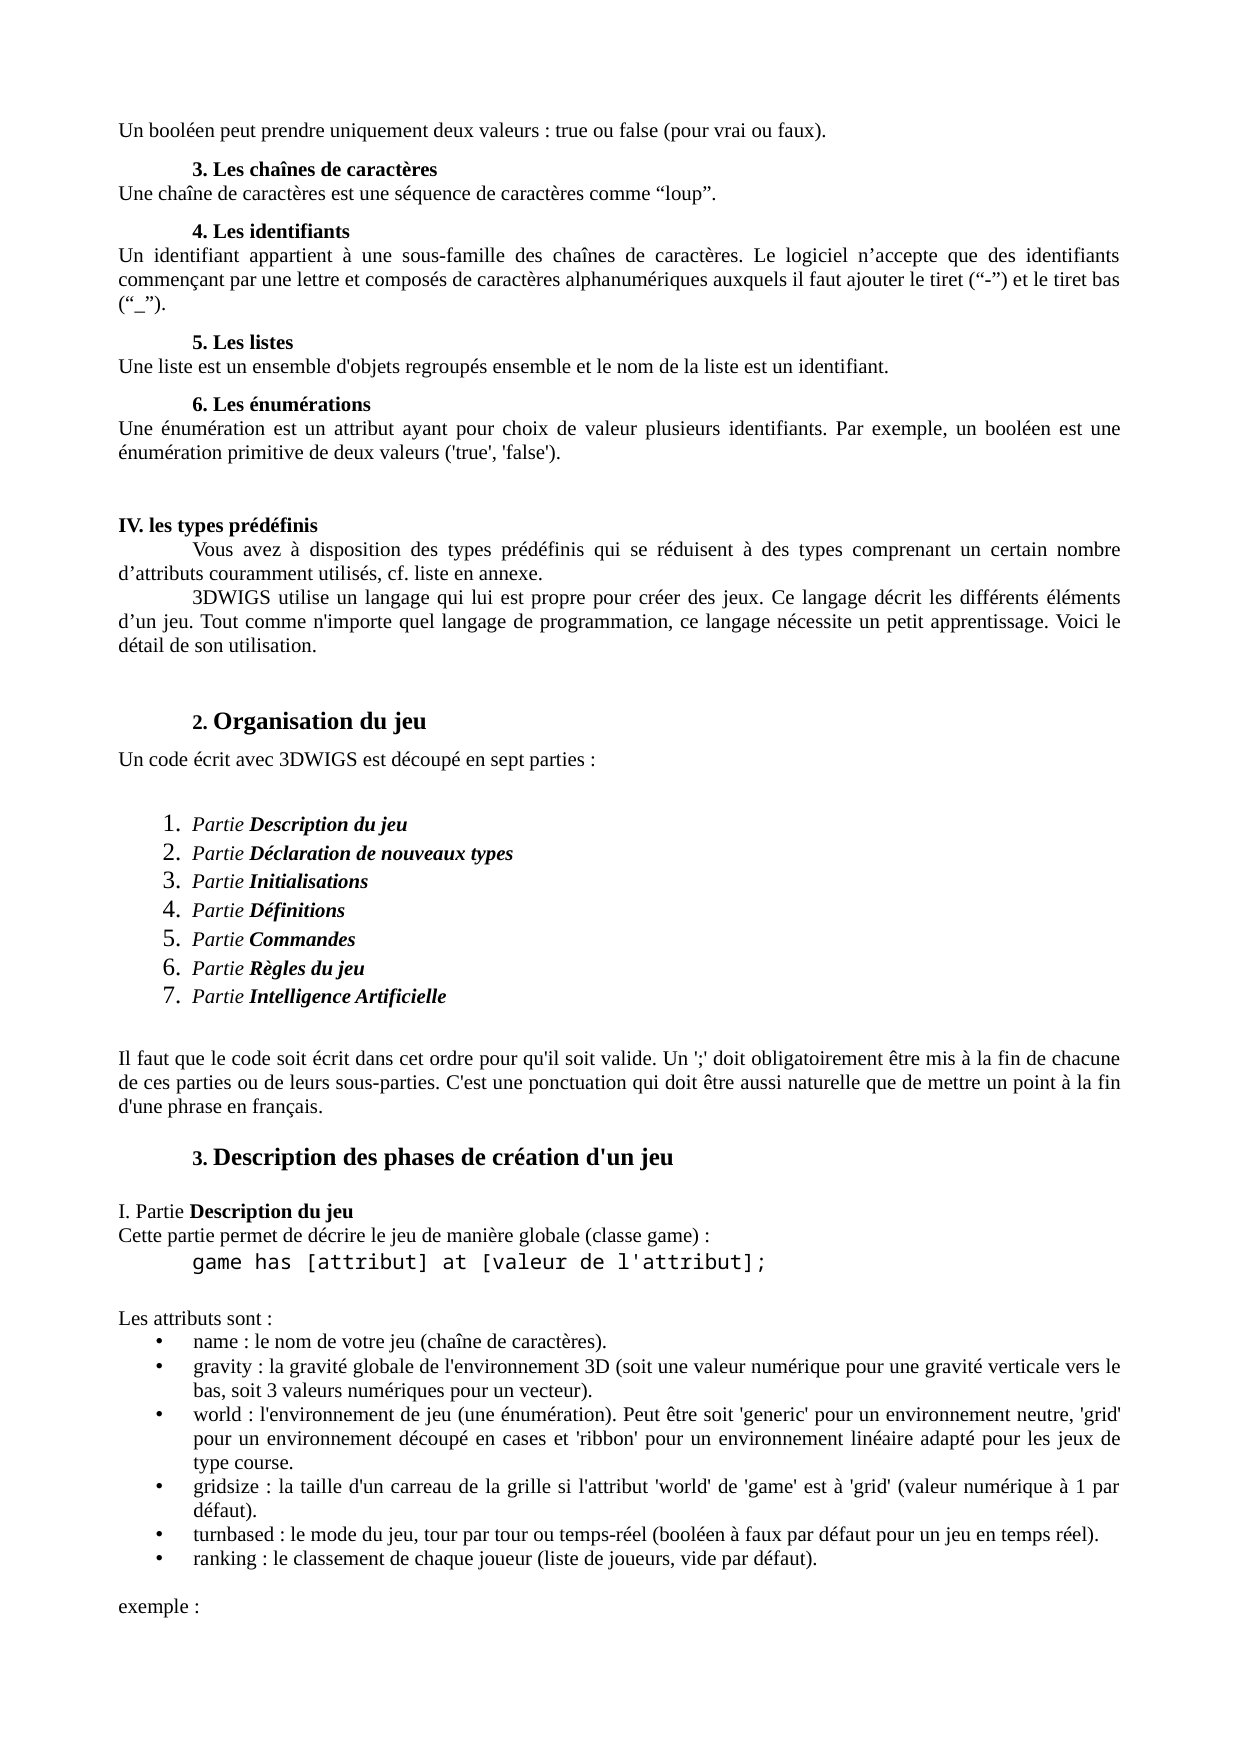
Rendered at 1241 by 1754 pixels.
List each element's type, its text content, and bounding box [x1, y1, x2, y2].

text Cette partie permet de décrire le jeu de manière globale (classe game) : [118, 1223, 1122, 1247]
text Un code écrit avec 3DWIGS est découpé en sept parties : [118, 747, 1122, 771]
list world : l'environnement de jeu (une énumération). Peut être soit 'generic' pour un environnement neutre, 'grid' pour un environnement découpé en cases et 'ribbon' pour un environnement linéaire adapté pour les jeux de type course. [156, 1402, 1122, 1474]
list Partie Commandes [162, 923, 1122, 952]
text 6. Les énumérations [118, 392, 1122, 416]
list Partie Description du jeu [162, 808, 1122, 837]
text Les attributs sont : [118, 1305, 1122, 1329]
list ranking : le classement de chaque joueur (liste de joueurs, vide par défaut). [156, 1546, 1122, 1570]
list gridsize : la taille d'un carreau de la grille si l'attribut 'world' de 'game' est à 'grid' (valeur numérique à 1 par défaut). [156, 1474, 1122, 1522]
text Il faut que le code soit écrit dans cet ordre pour qu'il soit valide. Un ';' doit obligatoirement être mis à la fin de chacune de ces parties ou de leurs sous-parties. C'est une ponctuation qui doit être aussi naturelle que de mettre un point à la fin d'une phrase en français. [118, 1046, 1122, 1118]
list turnbased : le mode du jeu, tour par tour ou temps-réel (booléen à faux par défaut pour un jeu en temps réel). [156, 1522, 1122, 1546]
list Partie Définitions [162, 894, 1122, 923]
list Partie Intelligence Artificielle [162, 980, 1122, 1009]
text Un identifiant appartient à une sous-famille des chaînes de caractères. Le logiciel n’accepte que des identifiants commençant par une lettre et composés de caractères alphanumériques auxquels il faut ajouter le tiret (“-”) et le tiret bas (“_”). [118, 243, 1122, 315]
text IV. les types prédéfinis [118, 512, 1122, 537]
list Partie Règles du jeu [162, 952, 1122, 980]
list name : le nom de votre jeu (chaîne de caractères). [156, 1329, 1122, 1353]
text Une chaîne de caractères est une séquence de caractères comme “loup”. [118, 181, 1122, 205]
text Un booléen peut prendre uniquement deux valeurs : true ou false (pour vrai ou faux). [118, 118, 1122, 142]
text 3. Description des phases de création d'un jeu [118, 1142, 1122, 1171]
list Partie Initialisations [162, 865, 1122, 894]
list gravity : la gravité globale de l'environnement 3D (soit une valeur numérique pour une gravité verticale vers le bas, soit 3 valeurs numériques pour un vecteur). [156, 1353, 1122, 1402]
text Une énumération est un attribut ayant pour choix de valeur plusieurs identifiants. Par exemple, un booléen est une énumération primitive de deux valeurs ('true', 'false'). [118, 416, 1122, 464]
text exemple : [118, 1594, 1122, 1618]
text 3DWIGS utilise un langage qui lui est propre pour créer des jeux. Ce langage décrit les différents éléments d’un jeu. Tout comme n'importe quel langage de programmation, ce langage nécessite un petit apprentissage. Voici le détail de son utilisation. [118, 585, 1122, 657]
text Vous avez à disposition des types prédéfinis qui se réduisent à des types comprenant un certain nombre d’attributs couramment utilisés, cf. liste en annexe. [118, 537, 1122, 585]
text 4. Les identifiants [118, 219, 1122, 243]
subtitle 2. Organisation du jeu [118, 706, 1122, 735]
text I. Partie Description du jeu [118, 1199, 1122, 1223]
text 3. Les chaînes de caractères [118, 157, 1122, 181]
text 5. Les listes [118, 330, 1122, 354]
text Une liste est un ensemble d'objets regroupés ensemble et le nom de la liste est un identifiant. [118, 354, 1122, 378]
list Partie Déclaration de nouveaux types [162, 837, 1122, 865]
text game has [attribut] at [valeur de l'attribut]; [118, 1247, 1122, 1276]
